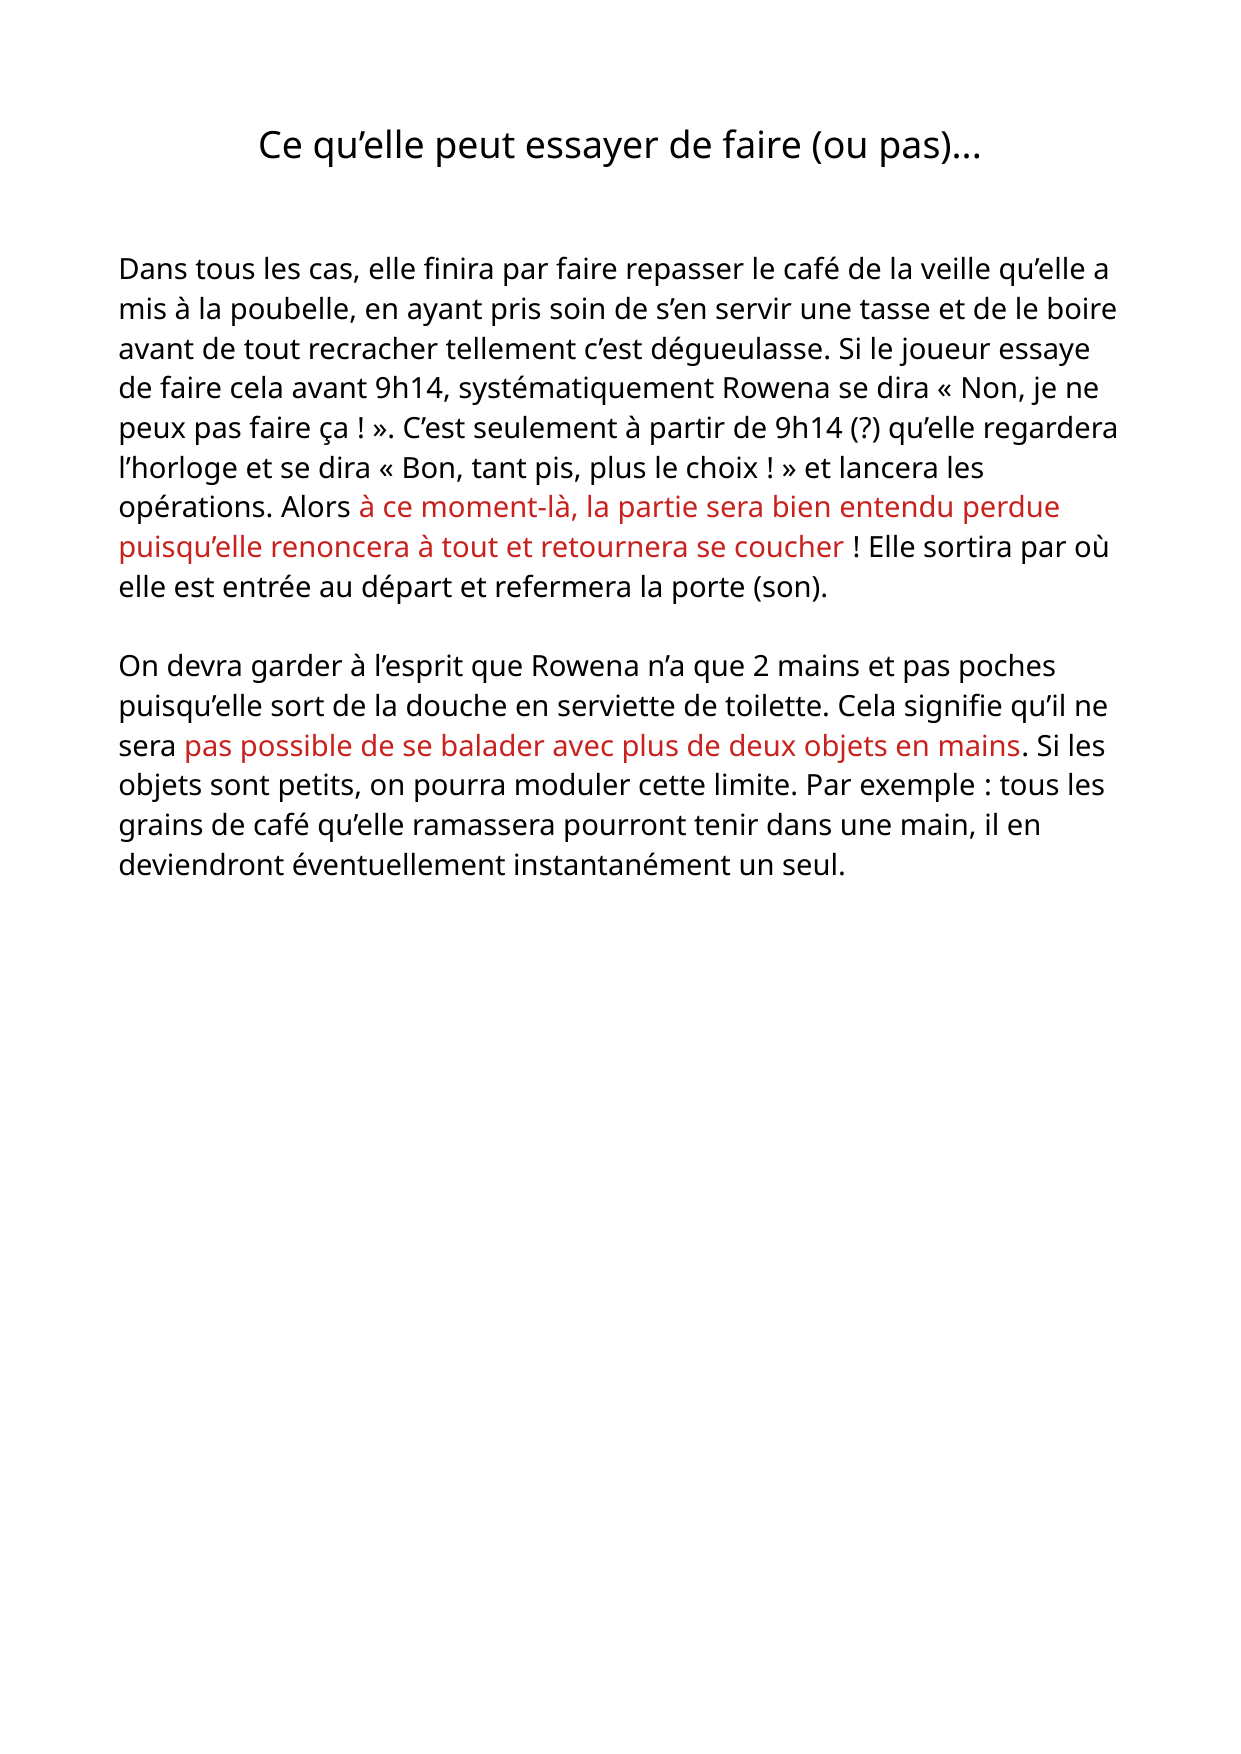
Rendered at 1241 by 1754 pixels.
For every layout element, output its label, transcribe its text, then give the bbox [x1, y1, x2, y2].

text Dans tous les cas, elle finira par faire repasser le café de la veille qu’elle a mis à la poubelle, en ayant pris soin de s’en servir une tasse et de le boire avant de tout recracher tellement c’est dégueulasse. Si le joueur essaye de faire cela avant 9h14, systématiquement Rowena se dira « Non, je ne peux pas faire ça ! ». C’est seulement à partir de 9h14 (?) qu’elle regardera l’horloge et se dira « Bon, tant pis, plus le choix ! » et lancera les opérations. Alors à ce moment-là, la partie sera bien entendu perdue puisqu’elle renoncera à tout et retournera se coucher ! Elle sortira par où elle est entrée au départ et refermera la porte (son). [118, 248, 1122, 606]
text Ce qu’elle peut essayer de faire (ou pas)... [118, 118, 1122, 169]
text On devra garder à l’esprit que Rowena n’a que 2 mains et pas poches puisqu’elle sort de la douche en serviette de toilette. Cela signifie qu’il ne sera pas possible de se balader avec plus de deux objets en mains. Si les objets sont petits, on pourra moduler cette limite. Par exemple : tous les grains de café qu’elle ramassera pourront tenir dans une main, il en deviendront éventuellement instantanément un seul. [118, 645, 1122, 883]
